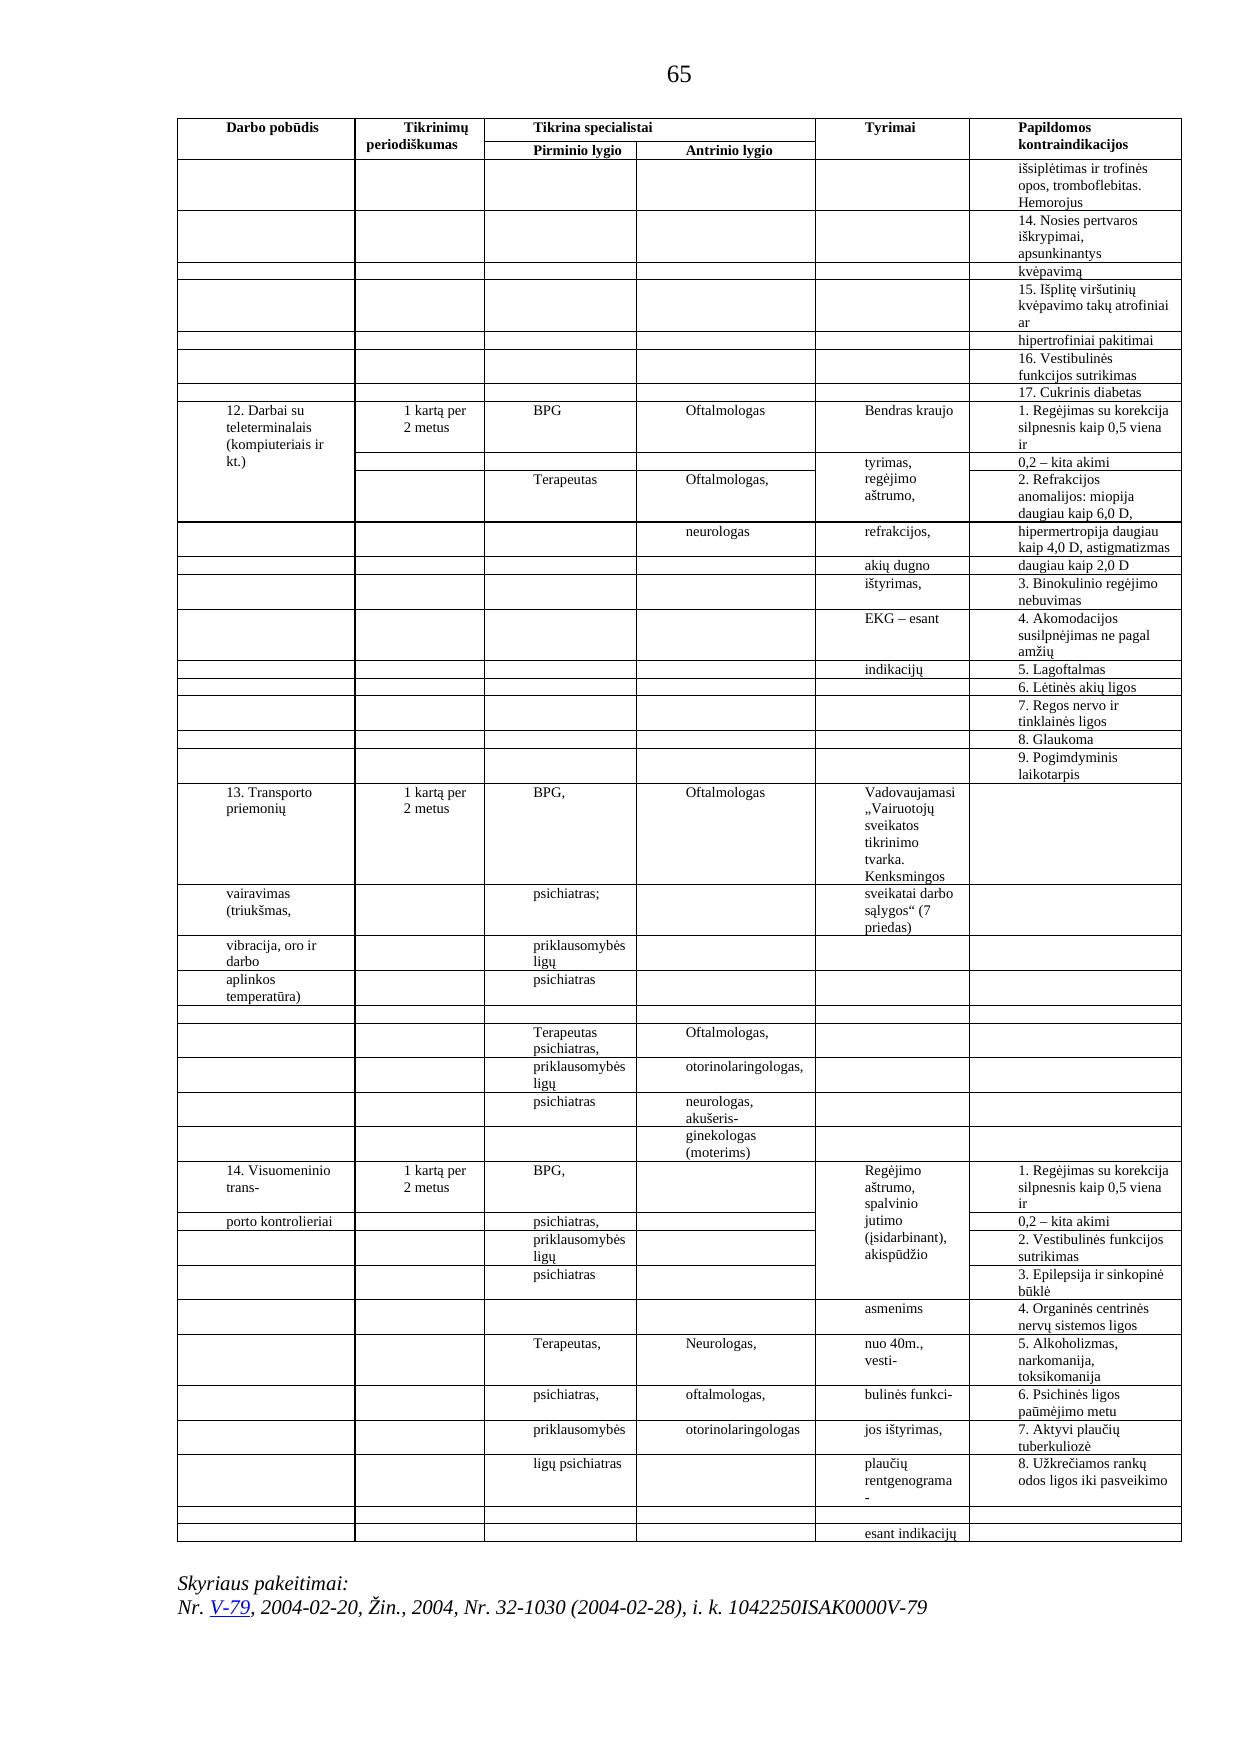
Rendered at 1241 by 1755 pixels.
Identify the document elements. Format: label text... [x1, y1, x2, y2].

table_cell [178, 1335, 354, 1385]
table_cell [178, 1421, 354, 1454]
table_cell [356, 1058, 484, 1092]
table_cell oftalmologas, [637, 1386, 815, 1419]
table_cell refrakcijos, [816, 523, 969, 556]
table_cell [356, 280, 484, 331]
table_cell [970, 1093, 1181, 1126]
table_cell [816, 1127, 969, 1161]
table_cell [816, 731, 969, 748]
table_cell [178, 211, 354, 262]
table_cell vibracija, oro ir darbo [178, 936, 354, 970]
table_cell 5. Lagoftalmas [970, 661, 1181, 678]
table_cell [637, 384, 815, 401]
table_cell Vadovaujamasi „Vairuotojų sveikatos tikrinimo tvarka. Kenksmingos [816, 784, 969, 884]
table_cell 1 kartą per 2 metus [356, 1162, 484, 1212]
table_cell otorinolaringologas, [637, 1058, 815, 1092]
table_cell [178, 280, 354, 331]
table_cell [178, 160, 354, 210]
table_cell [637, 1266, 815, 1299]
table_cell 7. Aktyvi plaučių tuberkuliozė [970, 1421, 1181, 1454]
table_cell [178, 1093, 354, 1126]
table_cell [356, 1127, 484, 1161]
table_cell 0,2 – kita akimi [970, 1213, 1181, 1230]
table_cell [178, 575, 354, 608]
table_cell asmenims [816, 1300, 969, 1334]
table_cell [485, 557, 636, 574]
table_cell [178, 1127, 354, 1161]
table_cell 3. Binokulinio regėjimo nebuvimas [970, 575, 1181, 608]
table_cell [356, 1231, 484, 1264]
table_cell plaučių rentgenograma - [816, 1455, 969, 1506]
table_cell Neurologas, [637, 1335, 815, 1385]
table_cell [485, 280, 636, 331]
table_cell esant indikacijų [816, 1524, 969, 1541]
table_cell Oftalmologas [637, 402, 815, 452]
table_cell BPG, [485, 784, 636, 884]
table_cell priklausomybės ligų [485, 936, 636, 970]
table_cell [356, 1335, 484, 1385]
table_header Tikrina specialistai [485, 119, 815, 141]
table_cell [970, 1127, 1181, 1161]
table_cell [816, 1006, 969, 1022]
table_cell 1. Regėjimas su korekcija silpnesnis kaip 0,5 viena ir [970, 1162, 1181, 1212]
table_cell [637, 575, 815, 608]
table_cell [637, 350, 815, 383]
table_cell 7. Regos nervo ir tinklainės ligos [970, 696, 1181, 730]
table_cell 8. Glaukoma [970, 731, 1181, 748]
table_cell [356, 263, 484, 279]
table_cell [637, 1455, 815, 1506]
table_cell [485, 263, 636, 279]
table_cell 5. Alkoholizmas, narkomanija, toksikomanija [970, 1335, 1181, 1385]
table_cell [816, 332, 969, 348]
table_cell indikacijų [816, 661, 969, 678]
table_cell 2. Refrakcijos anomalijos: miopija daugiau kaip 6,0 D, [970, 471, 1181, 521]
table_cell [356, 1006, 484, 1022]
table_cell 0,2 – kita akimi [970, 453, 1181, 470]
table_cell [637, 160, 815, 210]
table_cell [970, 971, 1181, 1004]
table_cell [970, 936, 1181, 970]
table_cell [356, 471, 484, 521]
table_cell [816, 1058, 969, 1092]
table_cell [178, 610, 354, 660]
table_cell tyrimas, regėjimo aštrumo, [816, 453, 969, 521]
table_cell ištyrimas, [816, 575, 969, 608]
table_cell sveikatai darbo sąlygos“ (7 priedas) [816, 885, 969, 935]
table_cell [637, 731, 815, 748]
table_cell 3. Epilepsija ir sinkopinė būklė [970, 1266, 1181, 1299]
table_cell Terapeutas psichiatras, [485, 1024, 636, 1057]
table_cell [816, 350, 969, 383]
table_cell [356, 332, 484, 348]
table_cell [637, 679, 815, 695]
text Nr. V-79, 2004-02-20, Žin., 2004, Nr. 32-1030 (2004-02-28), i. k. 1042250ISAK0000V-79 [177, 1595, 1181, 1619]
table_cell [970, 1507, 1181, 1523]
table_cell 17. Cukrinis diabetas [970, 384, 1181, 401]
table_cell [356, 350, 484, 383]
table_cell [485, 749, 636, 782]
table_cell [816, 679, 969, 695]
table_cell [356, 384, 484, 401]
table_cell Terapeutas, [485, 1335, 636, 1385]
table_cell [178, 1058, 354, 1092]
table_cell [356, 211, 484, 262]
table_cell [178, 1455, 354, 1506]
table_cell psichiatras [485, 1093, 636, 1126]
table_cell [816, 749, 969, 782]
table_cell [178, 1507, 354, 1523]
table_cell Oftalmologas, [637, 471, 815, 521]
table_cell [178, 1006, 354, 1022]
table_cell 13. Transporto priemonių [178, 784, 354, 884]
table_cell BPG [485, 402, 636, 452]
table_cell [485, 523, 636, 556]
table_cell [356, 1266, 484, 1299]
table_cell [485, 384, 636, 401]
table_cell 2. Vestibulinės funkcijos sutrikimas [970, 1231, 1181, 1264]
table_cell psichiatras [485, 971, 636, 1004]
table_cell [637, 749, 815, 782]
table_cell Antrinio lygio [637, 142, 815, 159]
table_cell [816, 971, 969, 1004]
table_cell kvėpavimą [970, 263, 1181, 279]
table_cell [816, 280, 969, 331]
table_cell [816, 384, 969, 401]
table_cell [485, 1006, 636, 1022]
table_cell psichiatras, [485, 1213, 636, 1230]
table_cell [356, 936, 484, 970]
table_cell [178, 1266, 354, 1299]
table_cell psichiatras, [485, 1386, 636, 1419]
table_cell neurologas, akušeris- [637, 1093, 815, 1126]
table_cell [178, 332, 354, 348]
table_cell 6. Lėtinės akių ligos [970, 679, 1181, 695]
table_cell Oftalmologas [637, 784, 815, 884]
table_cell [637, 885, 815, 935]
table_cell [178, 661, 354, 678]
table_cell [485, 453, 636, 470]
table_cell priklausomybės ligų [485, 1231, 636, 1264]
table_cell [356, 1421, 484, 1454]
table_cell priklausomybės [485, 1421, 636, 1454]
table_cell [485, 332, 636, 348]
table_cell ginekologas (moterims) [637, 1127, 815, 1161]
table_cell [178, 350, 354, 383]
table_cell [485, 350, 636, 383]
table_cell [356, 557, 484, 574]
table_cell [970, 1058, 1181, 1092]
table_cell 8. Užkrečiamos rankų odos ligos iki pasveikimo [970, 1455, 1181, 1506]
table_cell psichiatras; [485, 885, 636, 935]
table_cell EKG – esant [816, 610, 969, 660]
table_cell [356, 1093, 484, 1126]
table_cell [356, 610, 484, 660]
table_cell [485, 211, 636, 262]
table_cell [178, 696, 354, 730]
table_cell [637, 696, 815, 730]
table_cell 1 kartą per 2 metus [356, 784, 484, 884]
table_header Darbo pobūdis [178, 119, 354, 159]
table_cell [637, 263, 815, 279]
table_cell [970, 1524, 1181, 1541]
table_cell [356, 696, 484, 730]
table_header Papildomos kontraindikacijos [970, 119, 1181, 159]
table_cell [356, 160, 484, 210]
table_cell [356, 1300, 484, 1334]
table_cell [637, 1231, 815, 1264]
table_cell [178, 749, 354, 782]
table_cell [637, 661, 815, 678]
table_cell [485, 679, 636, 695]
table_cell [356, 1213, 484, 1230]
table_cell [816, 1093, 969, 1126]
table_cell [356, 1386, 484, 1419]
table_cell Terapeutas [485, 471, 636, 521]
table_cell [637, 1300, 815, 1334]
table_cell [178, 523, 354, 556]
table_cell [970, 885, 1181, 935]
table_cell [356, 523, 484, 556]
table_header Tikrinimų periodiškumas [356, 119, 484, 159]
table_cell ligų psichiatras [485, 1455, 636, 1506]
table_cell [178, 1524, 354, 1541]
table_cell [178, 679, 354, 695]
table_cell 1 kartą per 2 metus [356, 402, 484, 452]
table_cell vairavimas (triukšmas, [178, 885, 354, 935]
table_cell akių dugno [816, 557, 969, 574]
table_header Tyrimai [816, 119, 969, 159]
table_cell 4. Organinės centrinės nervų sistemos ligos [970, 1300, 1181, 1334]
table_cell priklausomybės ligų [485, 1058, 636, 1092]
table_cell [637, 332, 815, 348]
table_cell [485, 610, 636, 660]
table_cell [356, 971, 484, 1004]
table_cell [816, 1507, 969, 1523]
table_cell [816, 160, 969, 210]
table_cell [356, 1507, 484, 1523]
table_cell [637, 1524, 815, 1541]
table_cell [485, 1127, 636, 1161]
table_cell [356, 679, 484, 695]
table_cell Bendras kraujo [816, 402, 969, 452]
table_cell Pirminio lygio [485, 142, 636, 159]
table_cell [178, 263, 354, 279]
table_cell 14. Visuomeninio trans- [178, 1162, 354, 1212]
table_cell BPG, [485, 1162, 636, 1212]
table_cell [637, 1006, 815, 1022]
table_cell [178, 1231, 354, 1264]
table_cell porto kontrolieriai [178, 1213, 354, 1230]
table_cell [637, 557, 815, 574]
table_cell [970, 1024, 1181, 1057]
table_cell [816, 936, 969, 970]
table_cell [637, 280, 815, 331]
table_cell [637, 610, 815, 660]
table_cell [637, 211, 815, 262]
table_cell jos ištyrimas, [816, 1421, 969, 1454]
table_cell [356, 575, 484, 608]
table_cell [816, 211, 969, 262]
table_cell 14. Nosies pertvaros iškrypimai, apsunkinantys [970, 211, 1181, 262]
table_cell [356, 1455, 484, 1506]
table_cell [485, 575, 636, 608]
table_cell [356, 749, 484, 782]
table_cell [485, 731, 636, 748]
table_cell [970, 784, 1181, 884]
table_cell psichiatras [485, 1266, 636, 1299]
table_cell [178, 384, 354, 401]
table_cell [356, 885, 484, 935]
table_cell 15. Išplitę viršutinių kvėpavimo takų atrofiniai ar [970, 280, 1181, 331]
table_cell [637, 453, 815, 470]
table_cell 6. Psichinės ligos paūmėjimo metu [970, 1386, 1181, 1419]
table_cell [485, 696, 636, 730]
table_cell hipermertropija daugiau kaip 4,0 D, astigmatizmas [970, 523, 1181, 556]
table_cell [970, 1006, 1181, 1022]
table_cell neurologas [637, 523, 815, 556]
table_cell 12. Darbai su teleterminalais (kompiuteriais ir kt.) [178, 402, 354, 521]
table_cell [637, 1162, 815, 1212]
table_cell [485, 160, 636, 210]
table_cell [356, 1024, 484, 1057]
table_cell otorinolaringologas [637, 1421, 815, 1454]
table_cell 9. Pogimdyminis laikotarpis [970, 749, 1181, 782]
table_cell [637, 936, 815, 970]
table_cell 16. Vestibulinės funkcijos sutrikimas [970, 350, 1181, 383]
table_cell aplinkos temperatūra) [178, 971, 354, 1004]
table_cell išsiplėtimas ir trofinės opos, tromboflebitas. Hemorojus [970, 160, 1181, 210]
table_cell [356, 731, 484, 748]
table_cell [178, 1024, 354, 1057]
table_cell [816, 263, 969, 279]
table_cell 4. Akomodacijos susilpnėjimas ne pagal amžių [970, 610, 1181, 660]
table_cell [816, 1024, 969, 1057]
table_cell Regėjimo aštrumo, spalvinio jutimo (įsidarbinant), akispūdžio [816, 1162, 969, 1299]
table_cell bulinės funkci- [816, 1386, 969, 1419]
table_cell [485, 1524, 636, 1541]
table_cell [637, 1507, 815, 1523]
table_cell [178, 557, 354, 574]
table_cell [637, 1213, 815, 1230]
table_cell [637, 971, 815, 1004]
table_cell [485, 661, 636, 678]
table_cell Oftalmologas, [637, 1024, 815, 1057]
table_cell [178, 1300, 354, 1334]
table_cell [356, 1524, 484, 1541]
table_cell 1. Regėjimas su korekcija silpnesnis kaip 0,5 viena ir [970, 402, 1181, 452]
table_cell [356, 661, 484, 678]
table_cell nuo 40m., vesti- [816, 1335, 969, 1385]
text Skyriaus pakeitimai: [177, 1571, 1181, 1595]
table_cell daugiau kaip 2,0 D [970, 557, 1181, 574]
table_cell [816, 696, 969, 730]
table_cell [485, 1507, 636, 1523]
table_cell [356, 453, 484, 470]
table_cell hipertrofiniai pakitimai [970, 332, 1181, 348]
table_cell [485, 1300, 636, 1334]
table_cell [178, 1386, 354, 1419]
table_cell [178, 731, 354, 748]
